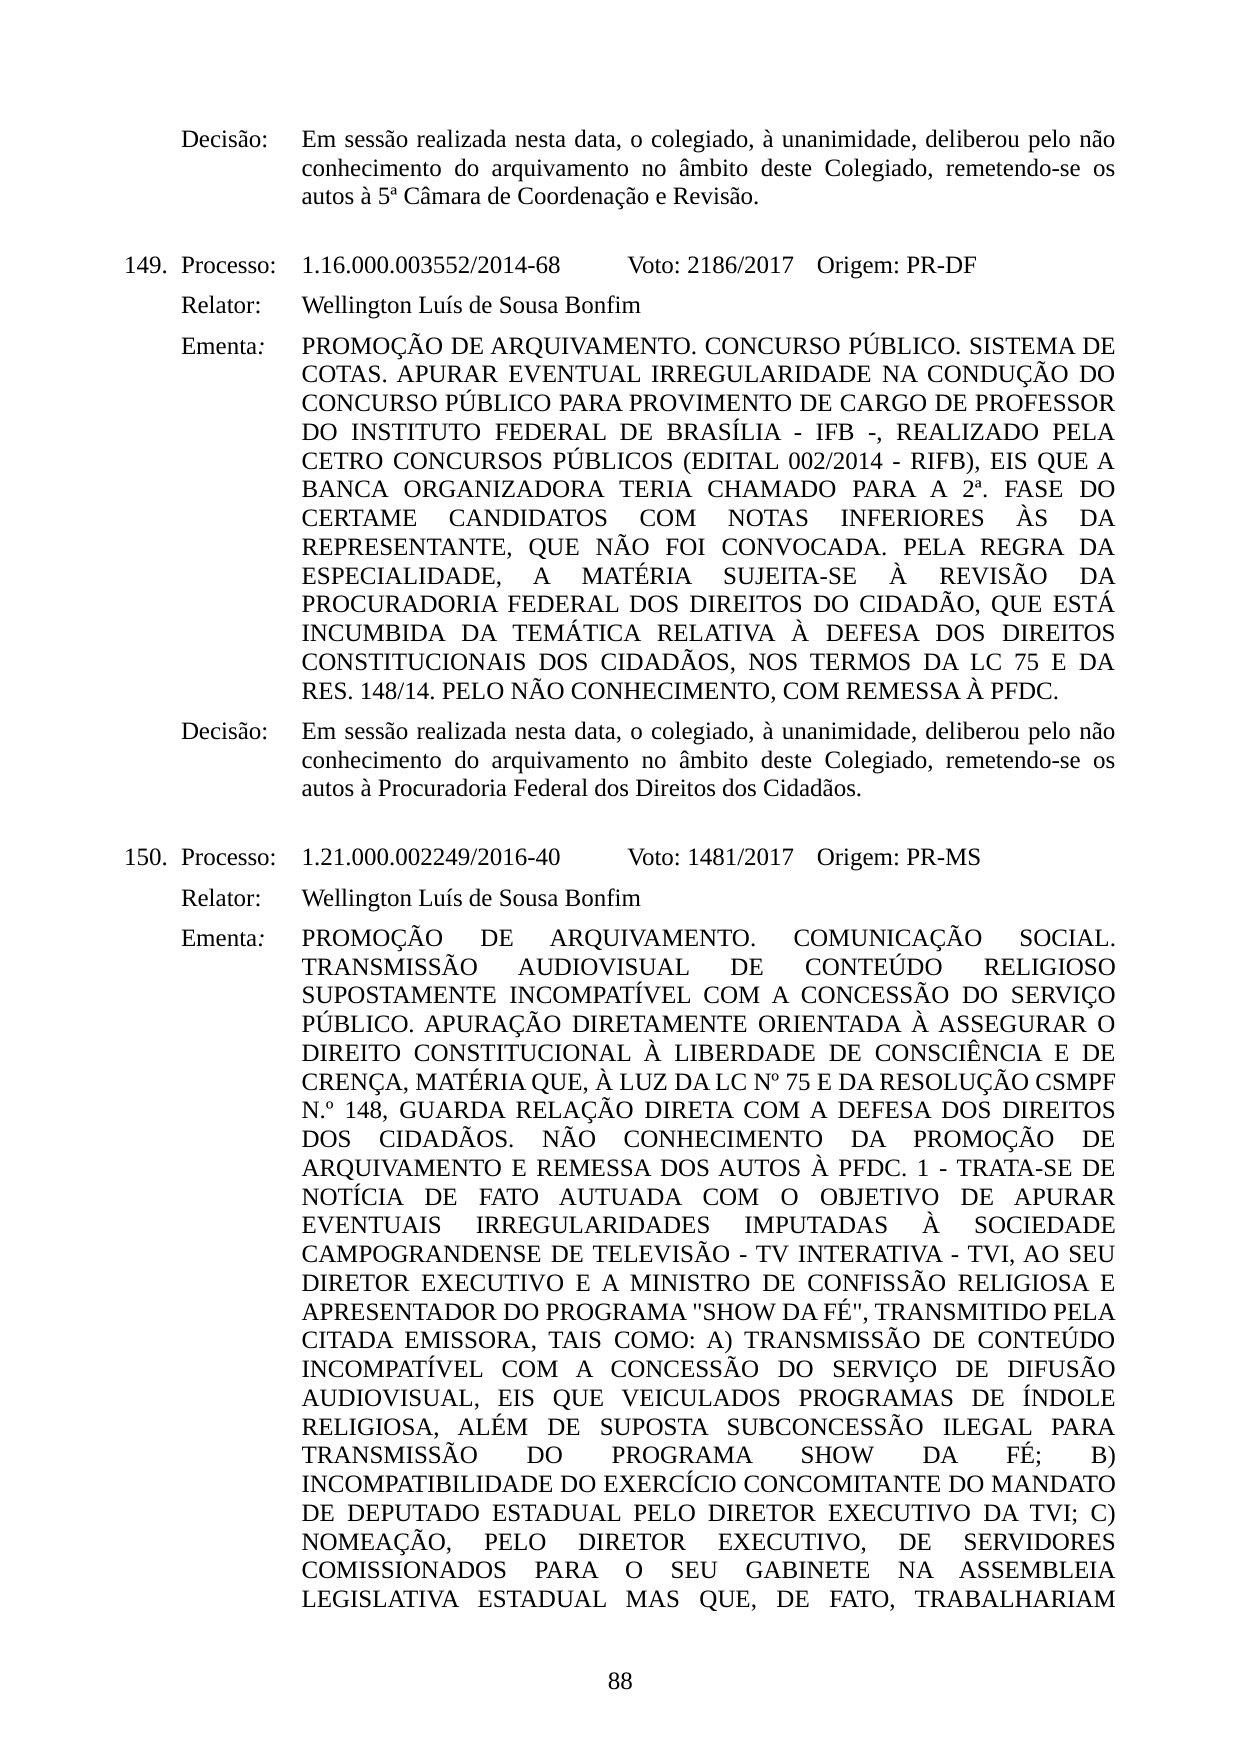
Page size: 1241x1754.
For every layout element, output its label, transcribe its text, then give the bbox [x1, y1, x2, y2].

table_cell Em sessão realizada nesta data, o colegiado, à unanimidade, deliberou pelo não conhecimento do arquivamento no âmbito deste Colegiado, remetendo-se os autos à Procuradoria Federal dos Direitos dos Cidadãos. [296, 710, 1122, 808]
table_cell Decisão: [175, 118, 296, 216]
table_cell Ementa: [175, 325, 296, 710]
table_cell Decisão: [175, 710, 296, 808]
table_cell [118, 325, 175, 710]
table_cell PROMOÇÃO DE ARQUIVAMENTO. COMUNICAÇÃO SOCIAL. TRANSMISSÃO AUDIOVISUAL DE CONTEÚDO RELIGIOSO SUPOSTAMENTE INCOMPATÍVEL COM A CONCESSÃO DO SERVIÇO PÚBLICO. APURAÇÃO DIRETAMENTE ORIENTADA À ASSEGURAR O DIREITO CONSTITUCIONAL À LIBERDADE DE CONSCIÊNCIA E DE CRENÇA, MATÉRIA QUE, À LUZ DA LC Nº 75 E DA RESOLUÇÃO CSMPF N.º 148, GUARDA RELAÇÃO DIRETA COM A DEFESA DOS DIREITOS DOS CIDADÃOS. NÃO CONHECIMENTO DA PROMOÇÃO DE ARQUIVAMENTO E REMESSA DOS AUTOS À PFDC. 1 - TRATA-SE DE NOTÍCIA DE FATO AUTUADA COM O OBJETIVO DE APURAR EVENTUAIS IRREGULARIDADES IMPUTADAS À SOCIEDADE CAMPOGRANDENSE DE TELEVISÃO - TV INTERATIVA - TVI, AO SEU DIRETOR EXECUTIVO E A MINISTRO DE CONFISSÃO RELIGIOSA E APRESENTADOR DO PROGRAMA "SHOW DA FÉ", TRANSMITIDO PELA CITADA EMISSORA, TAIS COMO: A) TRANSMISSÃO DE CONTEÚDO INCOMPATÍVEL COM A CONCESSÃO DO SERVIÇO DE DIFUSÃO AUDIOVISUAL, EIS QUE VEICULADOS PROGRAMAS DE ÍNDOLE RELIGIOSA, ALÉM DE SUPOSTA SUBCONCESSÃO ILEGAL PARA TRANSMISSÃO DO PROGRAMA SHOW DA FÉ; B) INCOMPATIBILIDADE DO EXERCÍCIO CONCOMITANTE DO MANDATO DE DEPUTADO ESTADUAL PELO DIRETOR EXECUTIVO DA TVI; C) NOMEAÇÃO, PELO DIRETOR EXECUTIVO, DE SERVIDORES COMISSIONADOS PARA O SEU GABINETE NA ASSEMBLEIA LEGISLATIVA ESTADUAL MAS QUE, DE FATO, TRABALHARIAM [296, 917, 1122, 1618]
table_cell Wellington Luís de Sousa Bonfim [296, 285, 1122, 325]
table_cell [118, 917, 175, 1618]
table_cell PROMOÇÃO DE ARQUIVAMENTO. CONCURSO PÚBLICO. SISTEMA DE COTAS. APURAR EVENTUAL IRREGULARIDADE NA CONDUÇÃO DO CONCURSO PÚBLICO PARA PROVIMENTO DE CARGO DE PROFESSOR DO INSTITUTO FEDERAL DE BRASÍLIA - IFB -, REALIZADO PELA CETRO CONCURSOS PÚBLICOS (EDITAL 002/2014 - RIFB), EIS QUE A BANCA ORGANIZADORA TERIA CHAMADO PARA A 2ª. FASE DO CERTAME CANDIDATOS COM NOTAS INFERIORES ÀS DA REPRESENTANTE, QUE NÃO FOI CONVOCADA. PELA REGRA DA ESPECIALIDADE, A MATÉRIA SUJEITA-SE À REVISÃO DA PROCURADORIA FEDERAL DOS DIREITOS DO CIDADÃO, QUE ESTÁ INCUMBIDA DA TEMÁTICA RELATIVA À DEFESA DOS DIREITOS CONSTITUCIONAIS DOS CIDADÃOS, NOS TERMOS DA LC 75 E DA RES. 148/14. PELO NÃO CONHECIMENTO, COM REMESSA À PFDC. [296, 325, 1122, 710]
table_cell [118, 710, 175, 808]
table_cell Em sessão realizada nesta data, o colegiado, à unanimidade, deliberou pelo não conhecimento do arquivamento no âmbito deste Colegiado, remetendo-se os autos à 5ª Câmara de Coordenação e Revisão. [296, 118, 1122, 216]
table_header 1.21.000.002249/2016-40 [296, 837, 621, 877]
table_cell Relator: [175, 877, 296, 917]
table_cell [118, 285, 175, 325]
table_header Voto: 2186/2017 [621, 245, 811, 285]
table_header 150. [118, 837, 175, 877]
table_cell Ementa: [175, 917, 296, 1618]
table_header Voto: 1481/2017 [621, 837, 811, 877]
table_cell [118, 877, 175, 917]
table_header Processo: [175, 837, 296, 877]
table_cell [118, 118, 175, 216]
table_header 149. [118, 245, 175, 285]
table_header Origem: PR-MS [811, 837, 1122, 877]
table_cell Wellington Luís de Sousa Bonfim [296, 877, 1122, 917]
table_cell Relator: [175, 285, 296, 325]
table_header Origem: PR-DF [811, 245, 1122, 285]
table_header 1.16.000.003552/2014-68 [296, 245, 621, 285]
table_header Processo: [175, 245, 296, 285]
